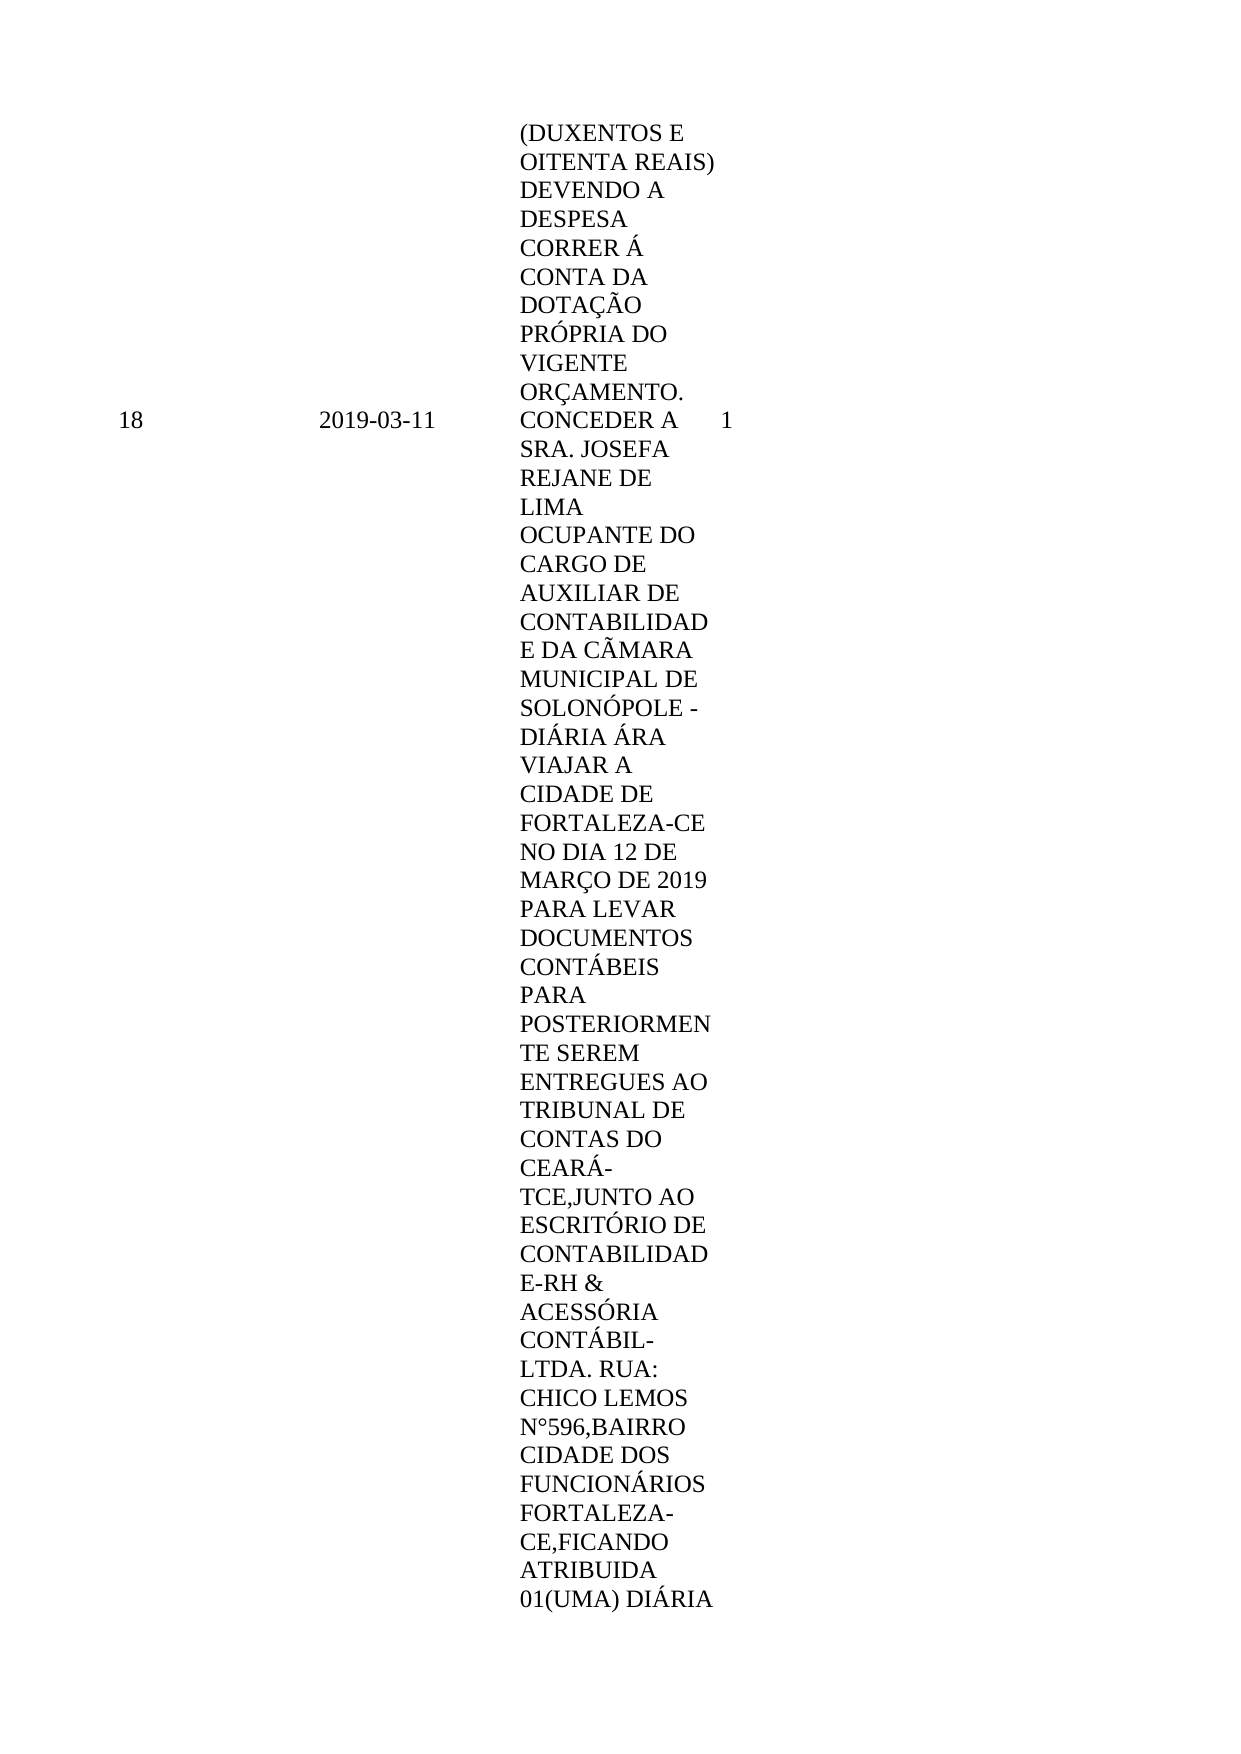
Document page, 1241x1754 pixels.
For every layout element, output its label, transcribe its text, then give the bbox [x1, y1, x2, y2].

table_cell CONCEDER A SRA. JOSEFA REJANE DE LIMA OCUPANTE DO CARGO DE AUXILIAR DE CONTABILIDADE DA CÃMARA MUNICIPAL DE SOLONÓPOLE - DIÁRIA ÁRA VIAJAR A CIDADE DE FORTALEZA-CE NO DIA 12 DE MARÇO DE 2019 PARA LEVAR DOCUMENTOS CONTÁBEIS PARA POSTERIORMENTE SEREM ENTREGUES AO TRIBUNAL DE CONTAS DO CEARÁ- TCE,JUNTO AO ESCRITÓRIO DE CONTABILIDADE-RH & ACESSÓRIA CONTÁBIL-LTDA. RUA: CHICO LEMOS N°596,BAIRRO CIDADE DOS FUNCIONÁRIOS FORTALEZA-CE,FICANDO ATRIBUIDA 01(UMA) DIÁRIA [520, 406, 720, 1613]
table_cell 1 [720, 406, 921, 1613]
table_cell [319, 118, 519, 406]
table_cell [720, 118, 921, 406]
table_cell [118, 118, 319, 406]
table_cell [921, 118, 1122, 406]
table_cell 18 [118, 406, 319, 1613]
table_cell (DUXENTOS E OITENTA REAIS) DEVENDO A DESPESA CORRER Á CONTA DA DOTAÇÃO PRÓPRIA DO VIGENTE ORÇAMENTO. [520, 118, 720, 406]
table_cell 2019-03-11 [319, 406, 519, 1613]
table_cell [921, 406, 1122, 1613]
